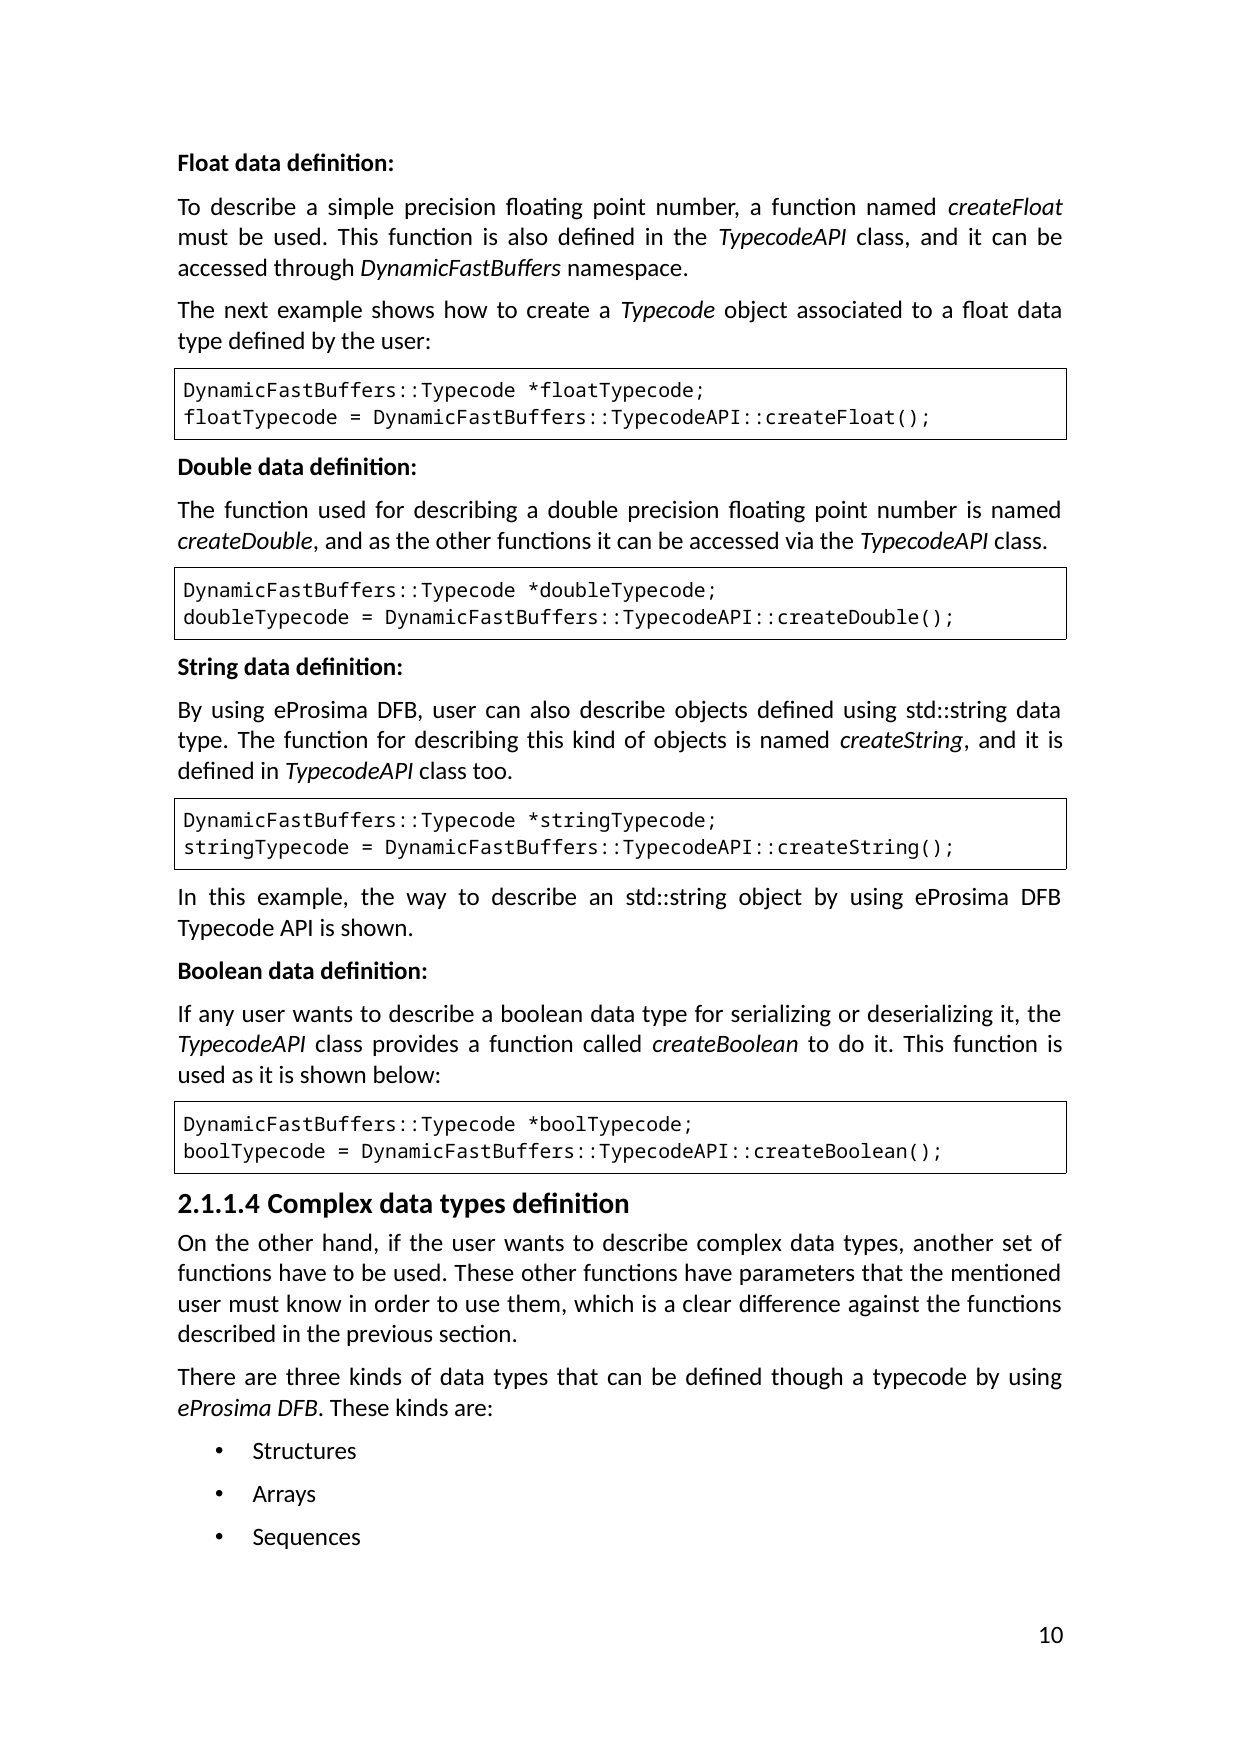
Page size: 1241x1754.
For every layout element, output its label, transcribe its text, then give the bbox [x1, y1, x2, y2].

text If any user wants to describe a boolean data type for serializing or deserializing it, the TypecodeAPI class provides a function called createBoolean to do it. This function is used as it is shown below: [177, 998, 1063, 1089]
text There are three kinds of data types that can be defined though a typecode by using eProsima DFB. These kinds are: [177, 1361, 1063, 1422]
text The next example shows how to create a Typecode object associated to a float data type defined by the user: [177, 295, 1063, 356]
subtitle Complex data types definition [177, 1174, 1063, 1221]
text By using eProsima DFB, user can also describe objects defined using std::string data type. The function for describing this kind of objects is named createString, and it is defined in TypecodeAPI class too. [177, 694, 1063, 786]
text Double data definition: [177, 440, 1063, 482]
text DynamicFastBuffers::Typecode *doubleTypecode; [183, 576, 1057, 603]
text DynamicFastBuffers::Typecode *stringTypecode; [183, 806, 1057, 833]
text DynamicFastBuffers::Typecode *boolTypecode; [183, 1110, 1057, 1137]
text stringTypecode = DynamicFastBuffers::TypecodeAPI::createString(); [183, 833, 1057, 860]
text To describe a simple precision floating point number, a function named createFloat must be used. This function is also defined in the TypecodeAPI class, and it can be accessed through DynamicFastBuffers namespace. [177, 191, 1063, 282]
text Boolean data definition: [177, 955, 1063, 985]
text DynamicFastBuffers::Typecode *floatTypecode; [183, 377, 1057, 403]
list Structures [215, 1435, 1063, 1466]
text [175, 568, 1066, 639]
text [175, 799, 1066, 869]
text floatTypecode = DynamicFastBuffers::TypecodeAPI::createFloat(); [183, 403, 1057, 431]
list Sequences [215, 1521, 1063, 1552]
text String data definition: [177, 640, 1063, 682]
text boolTypecode = DynamicFastBuffers::TypecodeAPI::createBoolean(); [183, 1137, 1057, 1164]
text In this example, the way to describe an std::string object by using eProsima DFB Typecode API is shown. [177, 870, 1063, 942]
text doubleTypecode = DynamicFastBuffers::TypecodeAPI::createDouble(); [183, 603, 1057, 630]
text [175, 369, 1066, 439]
list Arrays [215, 1478, 1063, 1508]
text On the other hand, if the user wants to describe complex data types, another set of functions have to be used. These other functions have parameters that the mentioned user must know in order to use them, which is a clear difference against the functions described in the previous section. [177, 1227, 1063, 1349]
text [175, 1102, 1066, 1173]
text The function used for describing a double precision floating point number is named createDouble, and as the other functions it can be accessed via the TypecodeAPI class. [177, 494, 1063, 555]
text Float data definition: [177, 148, 1063, 178]
